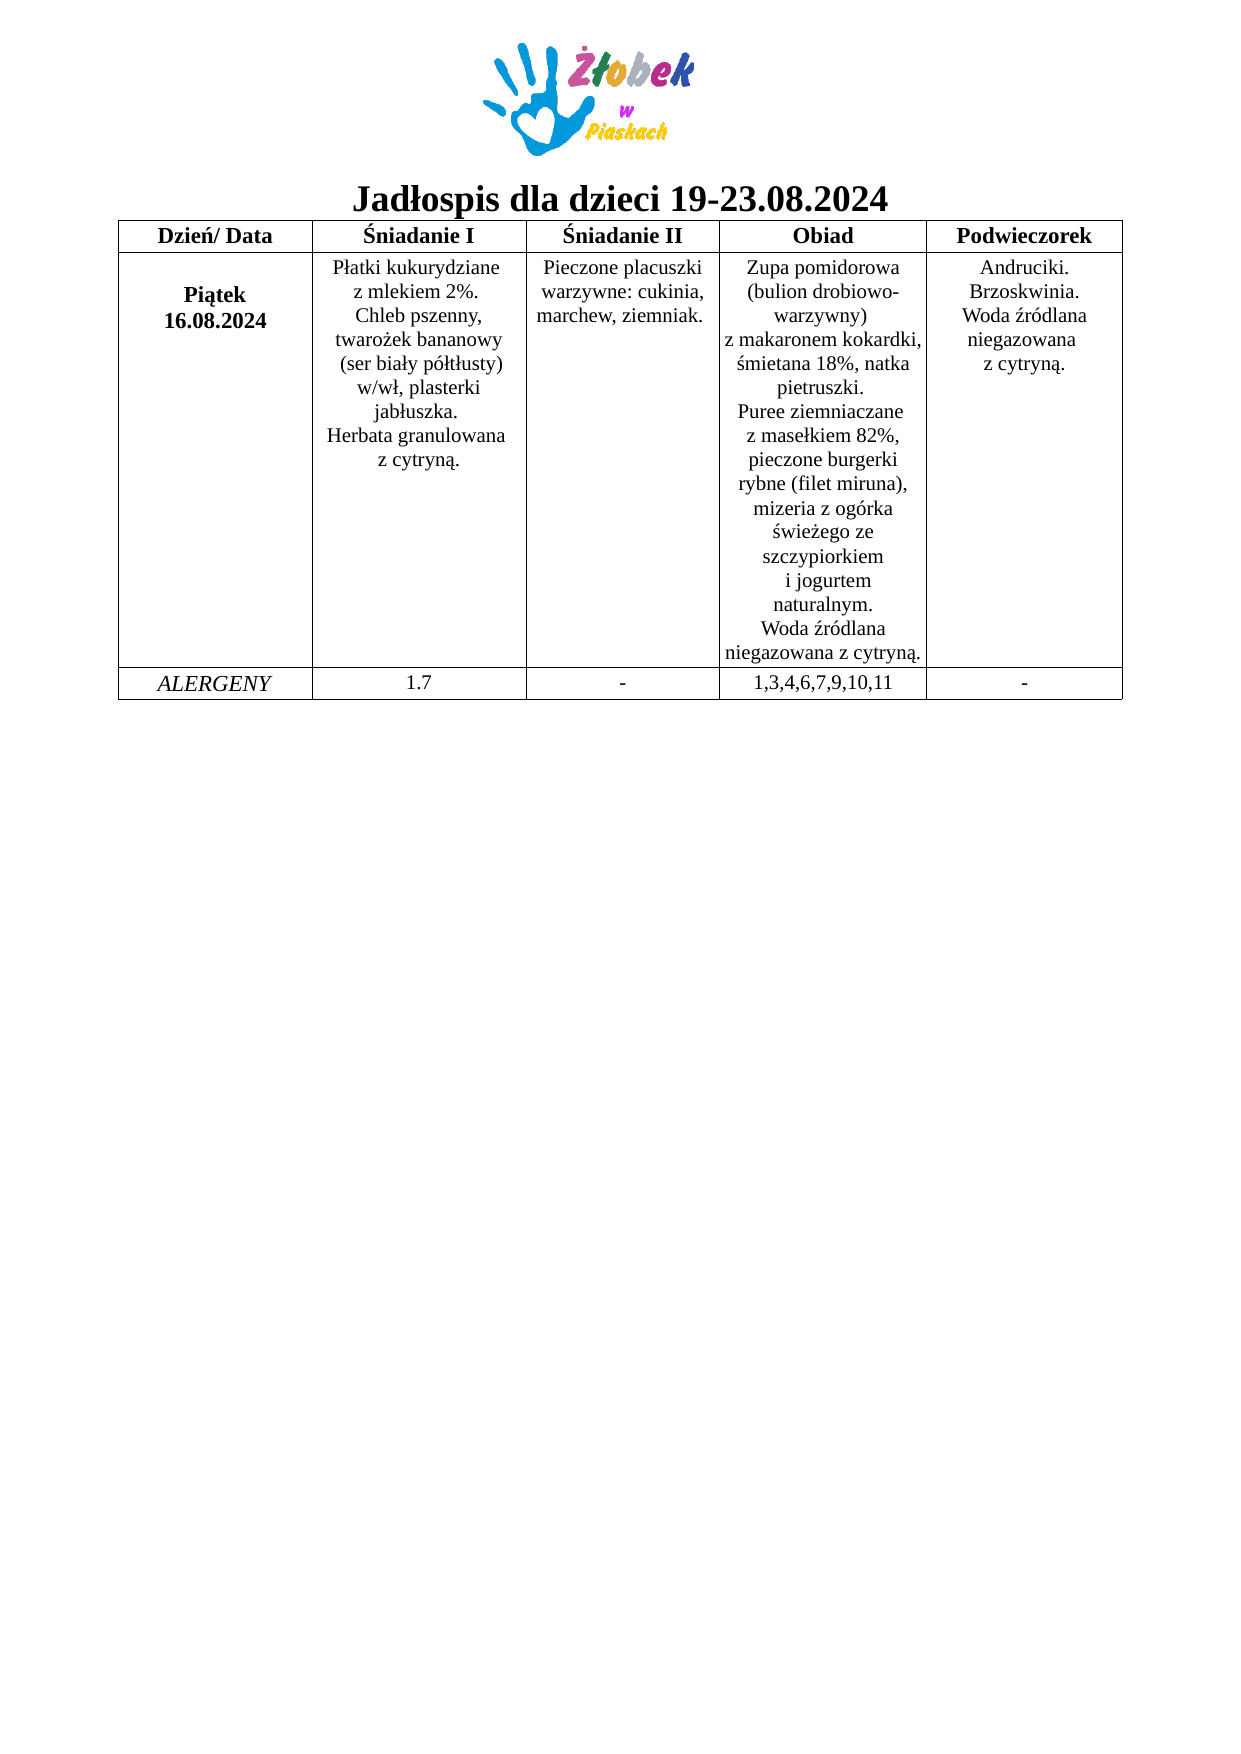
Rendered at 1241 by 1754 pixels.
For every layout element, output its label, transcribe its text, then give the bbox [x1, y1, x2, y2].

table_cell Andruciki. Brzoskwinia. Woda źródlana niegazowana z cytryną. [927, 253, 1122, 667]
table_cell Płatki kukurydziane z mlekiem 2%. Chleb pszenny, twarożek bananowy (ser biały półtłusty) w/wł, plasterki jabłuszka. Herbata granulowana z cytryną. [313, 253, 526, 667]
table_header Dzień/ Data [119, 221, 312, 252]
table_header Śniadanie I [313, 221, 526, 252]
picture [518, 108, 554, 143]
table_cell ALERGENY [119, 668, 312, 699]
table_cell 1.7 [313, 668, 526, 699]
table_cell Piątek 16.08.2024 [119, 253, 312, 667]
picture [483, 43, 694, 156]
table_cell Zupa pomidorowa (bulion drobiowo-warzywny) z makaronem kokardki, śmietana 18%, natka pietruszki. Puree ziemniaczane z masełkiem 82%, pieczone burgerki rybne (filet miruna), mizeria z ogórka świeżego ze szczypiorkiem i jogurtem naturalnym. Woda źródlana niegazowana z cytryną. [720, 253, 926, 667]
table_cell - [927, 668, 1122, 699]
table_header Śniadanie II [527, 221, 719, 252]
table_cell - [527, 668, 719, 699]
text Jadłospis dla dzieci 19-23.08.2024 [118, 176, 1122, 219]
table_header Podwieczorek [927, 221, 1122, 252]
table_cell 1,3,4,6,7,9,10,11 [720, 668, 926, 699]
table_cell Pieczone placuszki warzywne: cukinia, marchew, ziemniak. [527, 253, 719, 667]
table_header Obiad [720, 221, 926, 252]
